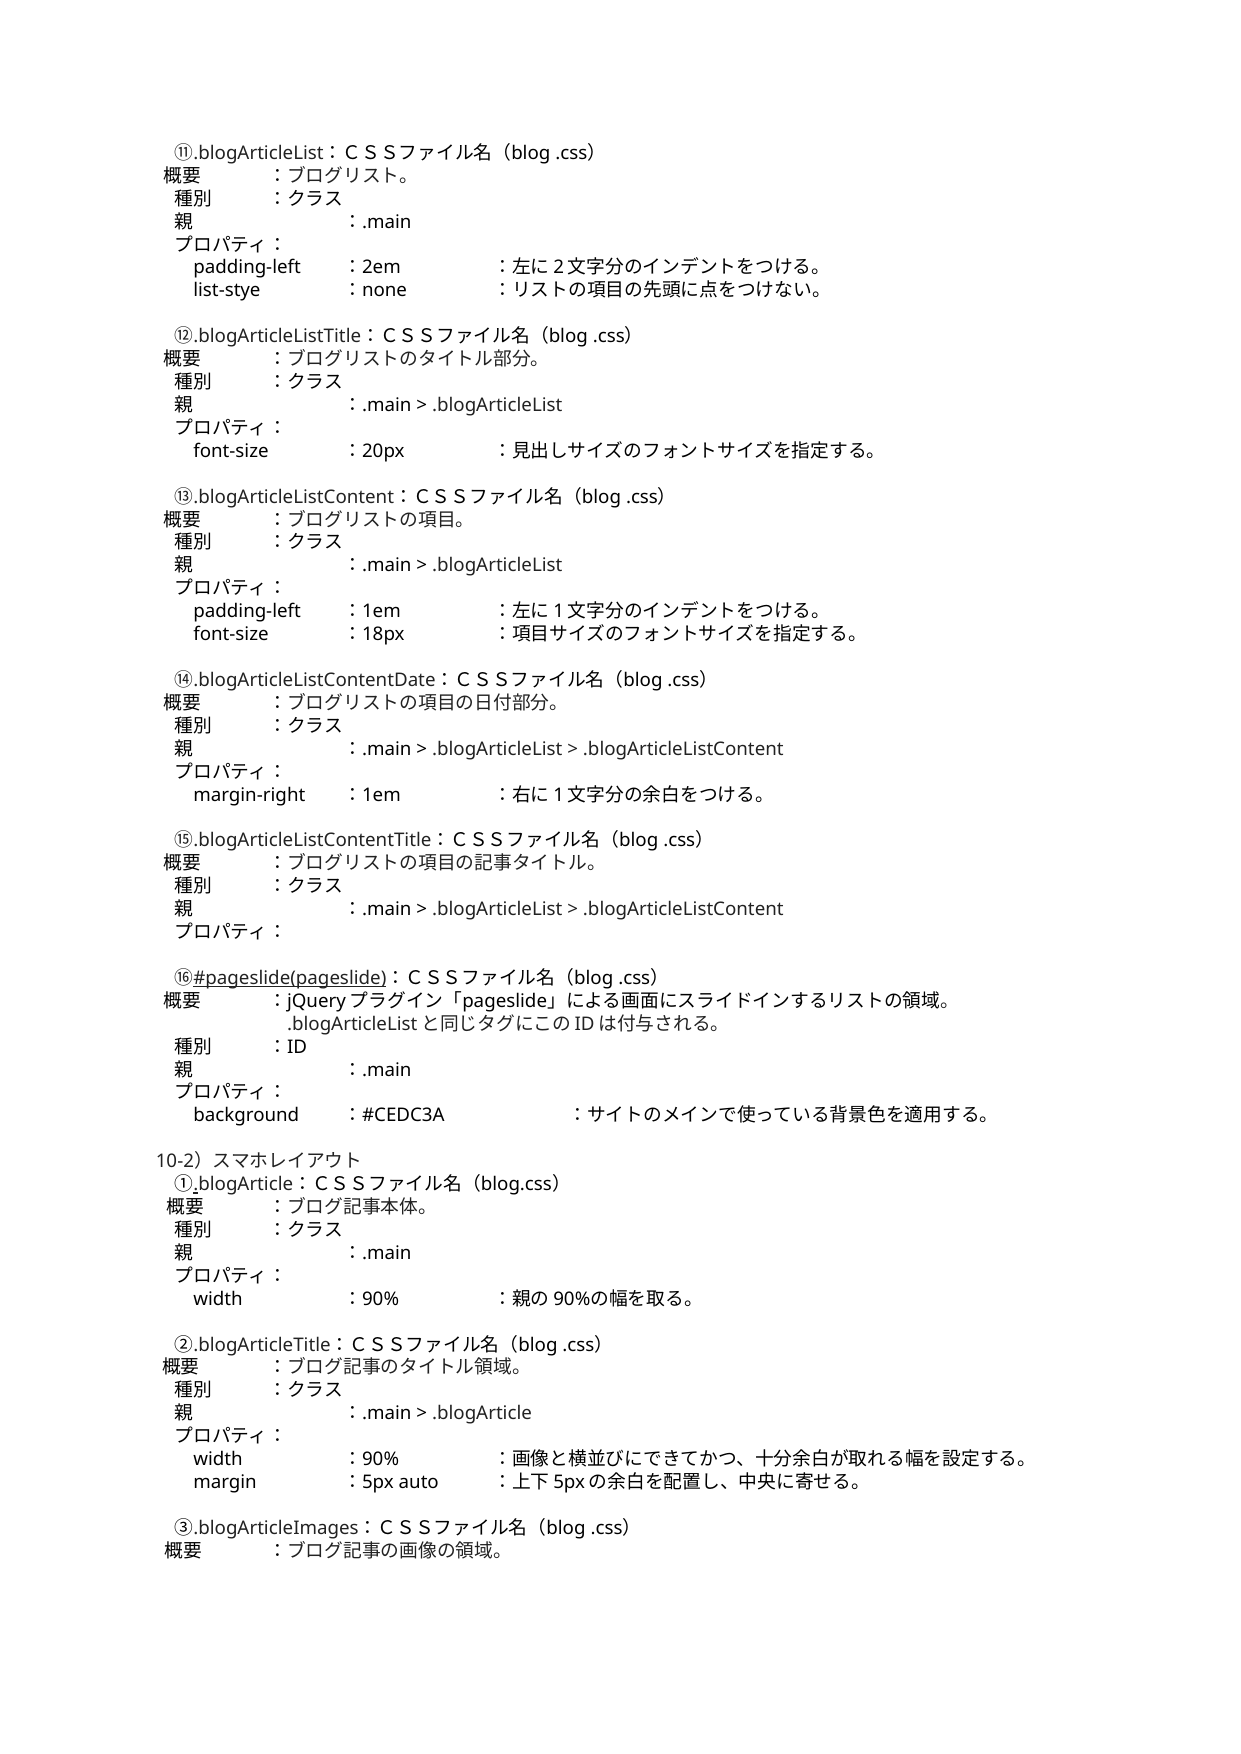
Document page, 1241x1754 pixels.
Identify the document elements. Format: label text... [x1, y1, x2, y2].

text ⑮.blogArticleListContentTitle：ＣＳＳファイル名（blog .css） [118, 828, 1122, 851]
text プロパティ ： [118, 1424, 1122, 1447]
text 種別 ：クラス [118, 370, 1122, 393]
text 親 ：.main [118, 1241, 1122, 1264]
text ⑯#pageslide(pageslide)：ＣＳＳファイル名（blog .css） [118, 966, 1122, 989]
text font-size ：18px ：項目サイズのフォントサイズを指定する。 [118, 622, 1122, 645]
text ①.blogArticle：ＣＳＳファイル名（blog.css） [118, 1172, 1122, 1195]
text margin ：5px auto ：上下5pxの余白を配置し、中央に寄せる。 [118, 1470, 1122, 1493]
text プロパティ ： [118, 1081, 1122, 1103]
text width ：90% ：親の90%の幅を取る。 [118, 1287, 1122, 1310]
text 概要 ：jQueryプラグイン「pageslide」による画面にスライドインするリストの領域。 [118, 989, 1122, 1012]
text プロパティ ： [118, 576, 1122, 599]
text padding-left ：2em ：左に2文字分のインデントをつける。 [118, 256, 1122, 278]
text 10-2）スマホレイアウト [118, 1149, 1122, 1172]
text プロパティ ： [118, 233, 1122, 256]
text 概要 ：ブログ記事のタイトル領域。 [118, 1356, 1122, 1378]
text ⑫.blogArticleListTitle：ＣＳＳファイル名（blog .css） [118, 324, 1122, 347]
text width ：90% ：画像と横並びにできてかつ、十分余白が取れる幅を設定する。 [118, 1447, 1122, 1470]
text 種別 ：クラス [118, 1218, 1122, 1241]
text ⑭.blogArticleListContentDate：ＣＳＳファイル名（blog .css） [118, 668, 1122, 691]
text ③.blogArticleImages：ＣＳＳファイル名（blog .css） [118, 1516, 1122, 1539]
text 概要 ：ブログ記事本体。 [118, 1195, 1122, 1218]
text ⑪.blogArticleList：ＣＳＳファイル名（blog .css） [118, 141, 1122, 164]
text 親 ：.main > .blogArticleList > .blogArticleListContent [118, 897, 1122, 920]
text list-stye ：none ：リストの項目の先頭に点をつけない。 [118, 278, 1122, 301]
text 概要 ：ブログ記事の画像の領域。 [118, 1539, 1122, 1562]
text 種別 ：クラス [118, 714, 1122, 737]
text 親 ：.main > .blogArticleList [118, 393, 1122, 416]
text プロパティ ： [118, 760, 1122, 783]
text プロパティ ： [118, 920, 1122, 943]
text ⑬.blogArticleListContent：ＣＳＳファイル名（blog .css） [118, 485, 1122, 508]
text .blogArticleListと同じタグにこのIDは付与される。 [118, 1012, 1122, 1035]
text 親 ：.main > .blogArticle [118, 1401, 1122, 1424]
text 種別 ：ID [118, 1035, 1122, 1058]
text 親 ：.main > .blogArticleList [118, 553, 1122, 576]
text 種別 ：クラス [118, 874, 1122, 897]
text 種別 ：クラス [118, 187, 1122, 210]
text 概要 ：ブログリスト。 [118, 164, 1122, 187]
text ②.blogArticleTitle：ＣＳＳファイル名（blog .css） [118, 1333, 1122, 1356]
text 概要 ：ブログリストの項目の日付部分。 [118, 691, 1122, 714]
text background ：#CEDC3A ：サイトのメインで使っている背景色を適用する。 [118, 1103, 1122, 1126]
text 種別 ：クラス [118, 1378, 1122, 1401]
text margin-right ：1em ：右に1文字分の余白をつける。 [118, 783, 1122, 806]
text 概要 ：ブログリストのタイトル部分。 [118, 347, 1122, 370]
text プロパティ ： [118, 416, 1122, 439]
text 種別 ：クラス [118, 531, 1122, 553]
text 親 ：.main [118, 210, 1122, 233]
text 概要 ：ブログリストの項目の記事タイトル。 [118, 851, 1122, 874]
text 親 ：.main [118, 1058, 1122, 1081]
text font-size ：20px ：見出しサイズのフォントサイズを指定する。 [118, 439, 1122, 462]
text 親 ：.main > .blogArticleList > .blogArticleListContent [118, 737, 1122, 760]
text プロパティ ： [118, 1264, 1122, 1287]
text 概要 ：ブログリストの項目。 [118, 508, 1122, 531]
text padding-left ：1em ：左に1文字分のインデントをつける。 [118, 599, 1122, 622]
